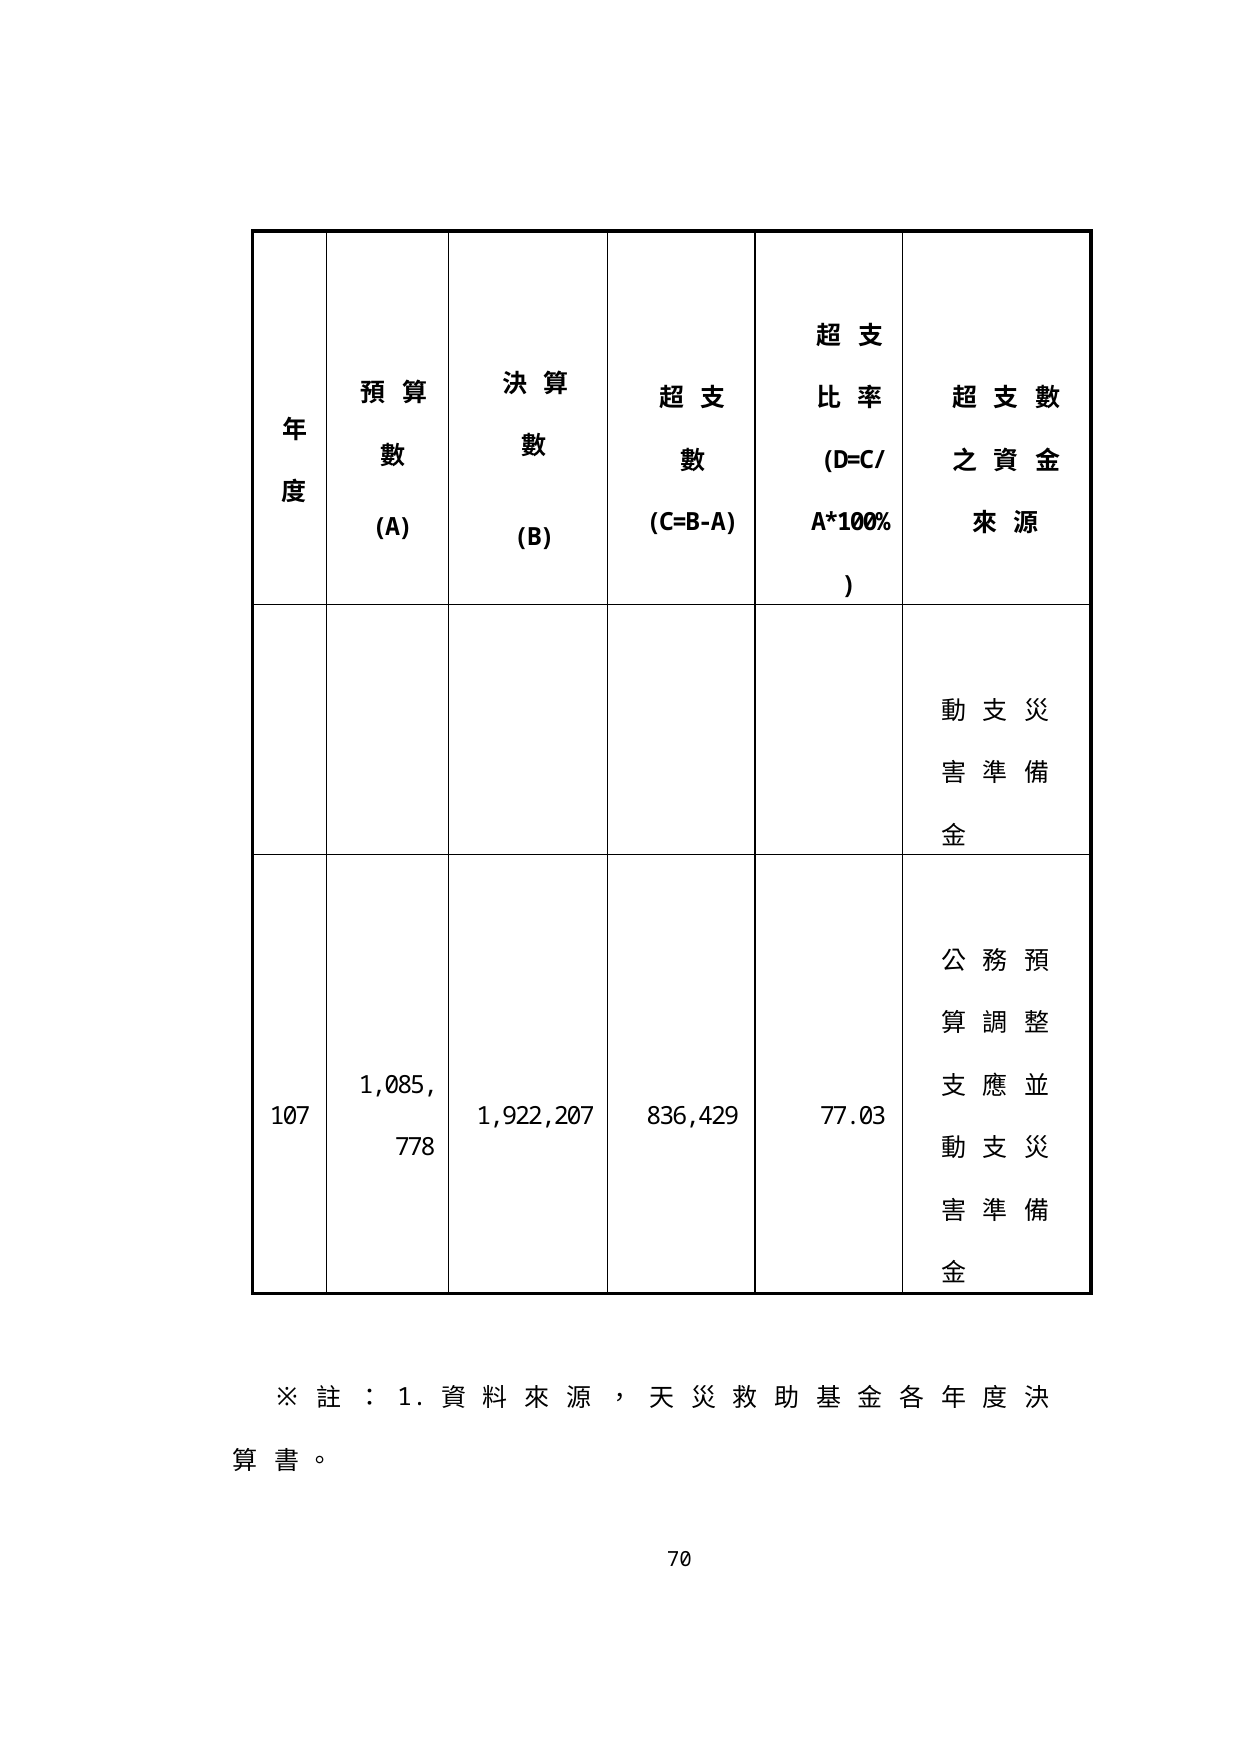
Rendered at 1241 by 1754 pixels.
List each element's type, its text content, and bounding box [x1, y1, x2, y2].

table_cell 1,922,207 [449, 855, 607, 1292]
table_cell 836,429 [608, 855, 754, 1292]
table_cell 公務預算調整支應並動支災害準備金 [903, 855, 1089, 1292]
table_header 超支數(C=B-A) [608, 233, 754, 604]
table_cell 動支災害準備金 [903, 605, 1089, 854]
text ※註：1.資料來源，天災救助基金各年度決算書。 [183, 1354, 1058, 1479]
table_header 年度 [254, 233, 326, 604]
table_cell [254, 605, 326, 854]
table_cell 107 [254, 855, 326, 1292]
table_cell 77.03 [756, 855, 902, 1292]
table_header 預算數 (A) [327, 233, 448, 604]
table_header 超支比率 (D=C/A*100%) [756, 233, 902, 604]
table_cell [327, 605, 448, 854]
table_header 決算數 (B) [449, 233, 607, 604]
table_cell [449, 605, 607, 854]
table_cell [756, 605, 902, 854]
table_cell [608, 605, 754, 854]
table_cell 1,085,778 [327, 855, 448, 1292]
table_header 超支數之資金來源 [903, 233, 1089, 604]
